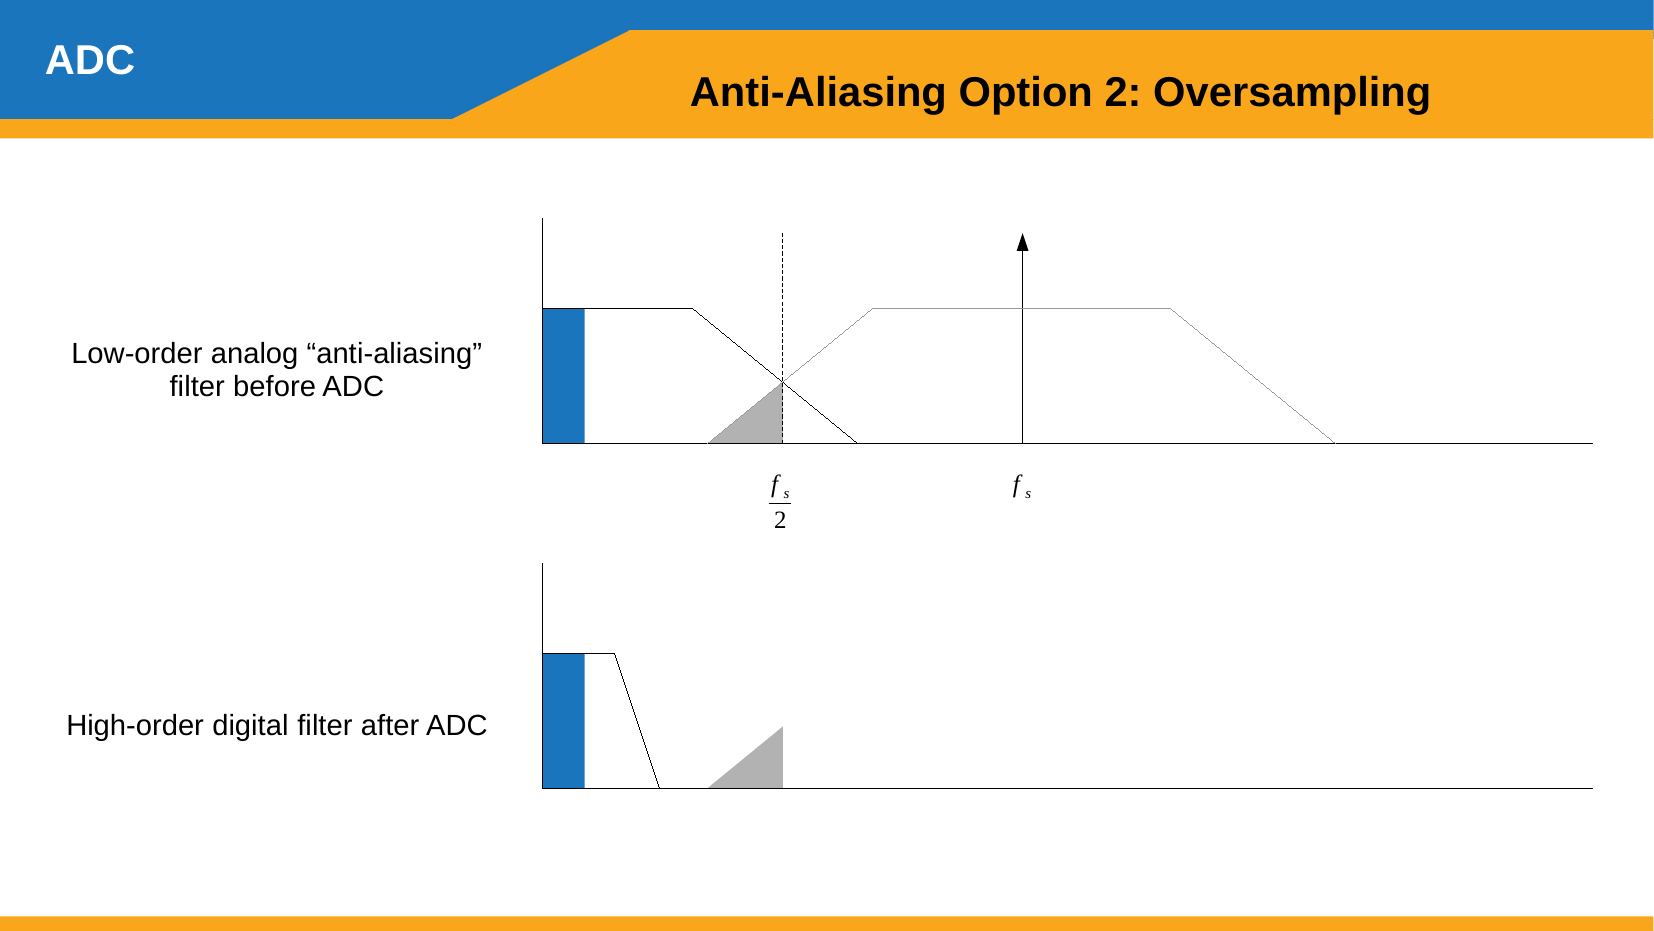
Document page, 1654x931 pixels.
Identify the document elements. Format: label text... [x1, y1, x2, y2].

chart [761, 470, 798, 534]
text_box [543, 309, 585, 443]
text_box Low-order analog “anti-aliasing” filter before ADC [44, 329, 510, 410]
chart [1006, 470, 1038, 502]
text_box [709, 384, 783, 443]
text_box [0, 30, 1654, 139]
text_box [707, 726, 783, 788]
text_box [0, 916, 1654, 931]
text_box High-order digital filter after ADC [44, 690, 510, 761]
text_box [543, 654, 585, 788]
text_box ADC [30, 0, 541, 121]
text_box Anti-Aliasing Option 2: Oversampling [675, 38, 1591, 147]
